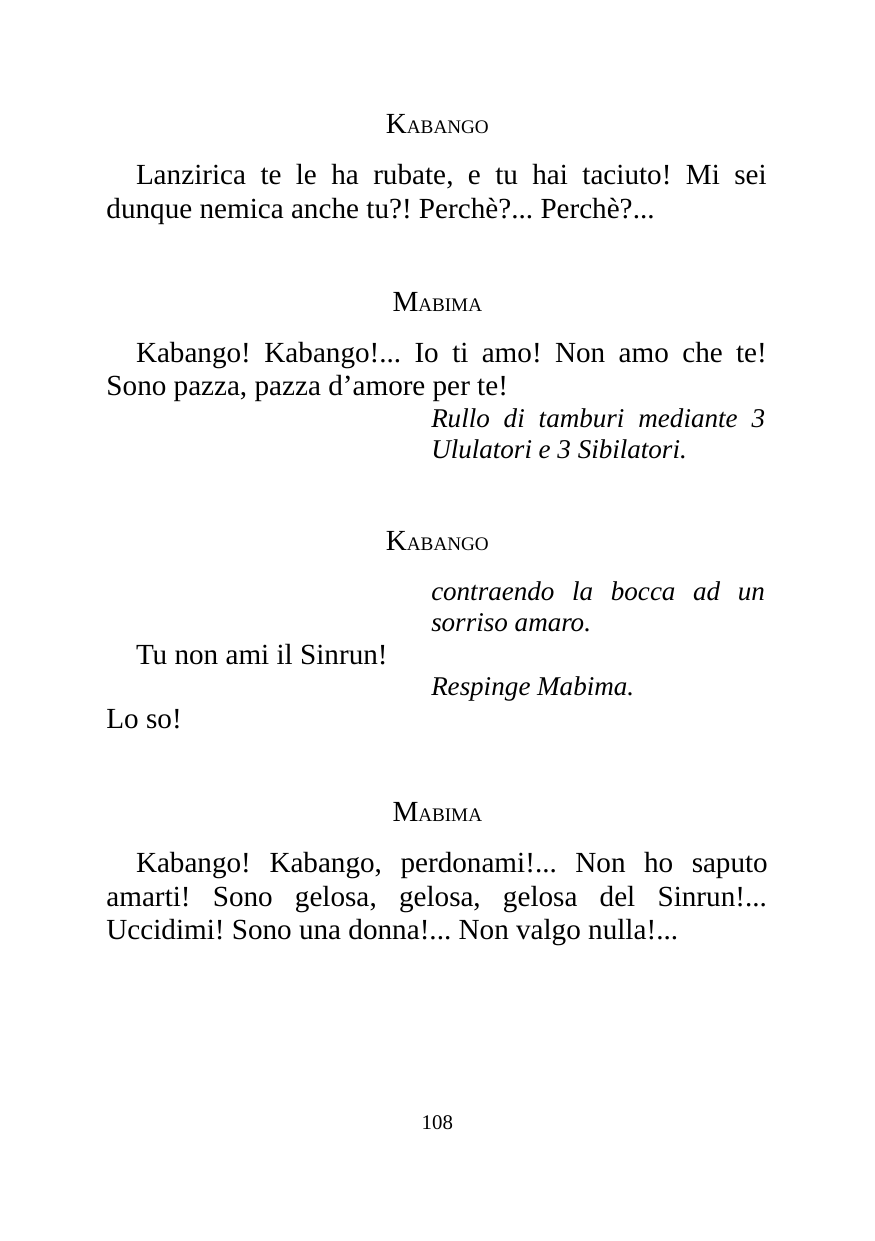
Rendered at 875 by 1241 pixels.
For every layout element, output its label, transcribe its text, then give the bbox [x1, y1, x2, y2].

text Rullo di tamburi mediante 3 Ululatori e 3 Sibilatori. [431, 402, 768, 464]
text contraendo la bocca ad un sorriso amaro. [431, 574, 768, 637]
text Kabango [106, 106, 768, 140]
text Lo so! [106, 702, 768, 735]
text Respinge Mabima. [431, 670, 768, 702]
text Mabima [106, 794, 768, 828]
text Kabango! Kabango, perdonami!... Non ho saputo amarti! Sono gelosa, gelosa, gelosa del Sinrun!... Uccidimi! Sono una donna!... Non valgo nulla!... [106, 845, 768, 946]
text Mabima [106, 284, 768, 317]
text Tu non ami il Sinrun! [106, 637, 768, 670]
text Lanzirica te le ha rubate, e tu hai taciuto! Mi sei dunque nemica anche tu?! Perchè?... Perchè?... [106, 157, 768, 224]
text Kabango! Kabango!... Io ti amo! Non amo che te! Sono pazza, pazza d’amore per te! [106, 335, 768, 402]
text Kabango [106, 523, 768, 557]
